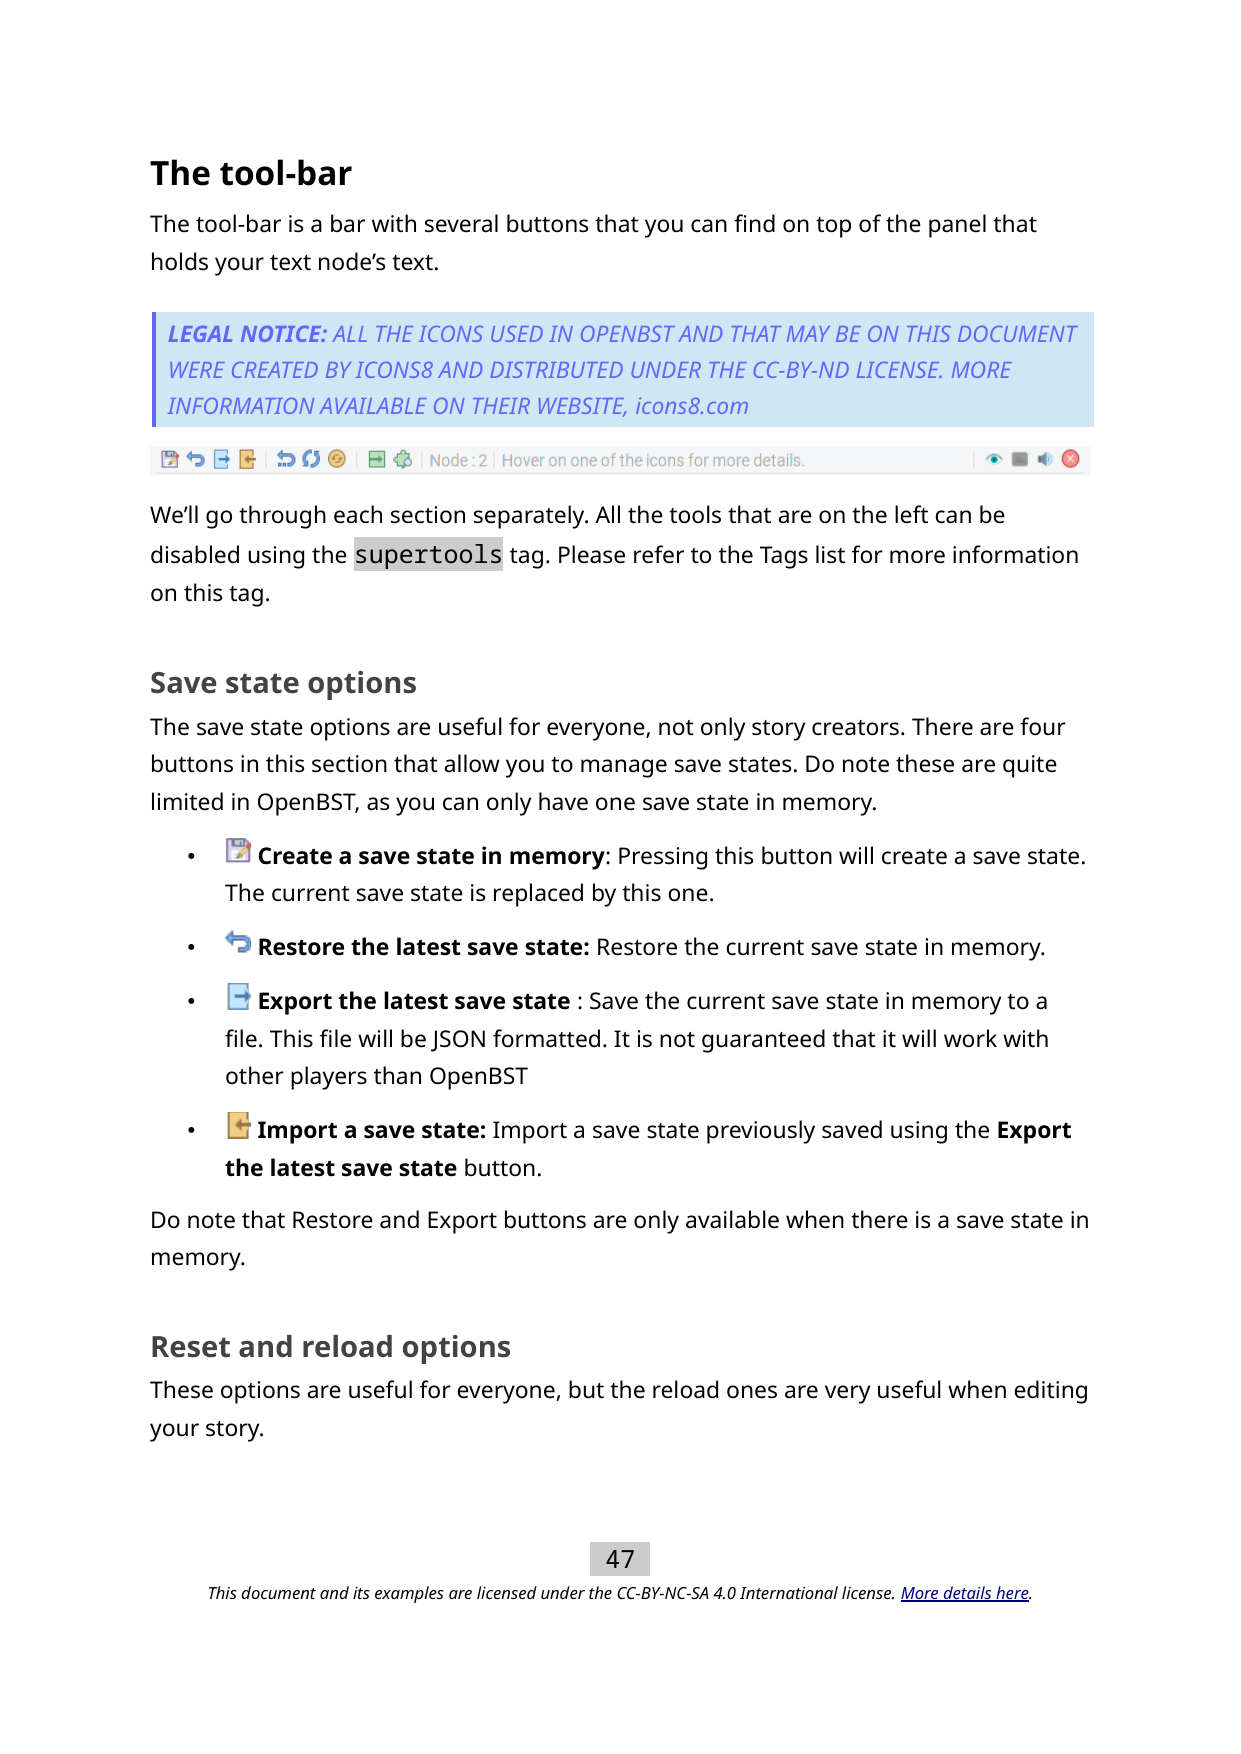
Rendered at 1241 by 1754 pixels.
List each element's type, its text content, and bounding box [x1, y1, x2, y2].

text We’ll go through each section separately. All the tools that are on the left can be disabled using the supertools tag. Please refer to the Tags list for more information on this tag. [150, 499, 1090, 608]
picture [225, 983, 252, 1010]
list Import a save state: Import a save state previously saved using the Export the latest save state button. [187, 1112, 1090, 1183]
picture [225, 837, 252, 864]
subtitle Reset and reload options [150, 1326, 1090, 1366]
text These options are useful for everyone, but the reload ones are very useful when editing your story. [150, 1374, 1090, 1443]
picture [225, 1112, 252, 1139]
subtitle The tool-bar [150, 150, 1090, 195]
text Do note that Restore and Export buttons are only available when there is a save state in memory. [150, 1203, 1090, 1272]
picture [225, 929, 252, 956]
list Create a save state in memory: Pressing this button will create a save state. The current save state is replaced by this one. [187, 838, 1090, 908]
text LEGAL NOTICE: ALL THE ICONS USED IN OPENBST AND THAT MAY BE ON THIS DOCUMENT WERE CREATED BY ICONS8 AND DISTRIBUTED UNDER THE CC-BY-ND LICENSE. MORE INFORMATION AVAILABLE ON THEIR WEBSITE, icons8.com [156, 312, 1090, 427]
text The tool-bar is a bar with several buttons that you can find on top of the panel that holds your text node’s text. [150, 208, 1090, 277]
subtitle Save state options [150, 663, 1090, 702]
list Export the latest save state : Save the current save state in memory to a file. This file will be JSON formatted. It is not guaranteed that it will work with other players than OpenBST [187, 983, 1090, 1091]
text The save state options are useful for everyone, not only story creators. There are four buttons in this section that allow you to manage save states. Do note these are quite limited in OpenBST, as you can only have one save state in memory. [150, 711, 1090, 817]
list Restore the latest save state: Restore the current save state in memory. [187, 929, 1090, 962]
picture [150, 446, 1091, 475]
